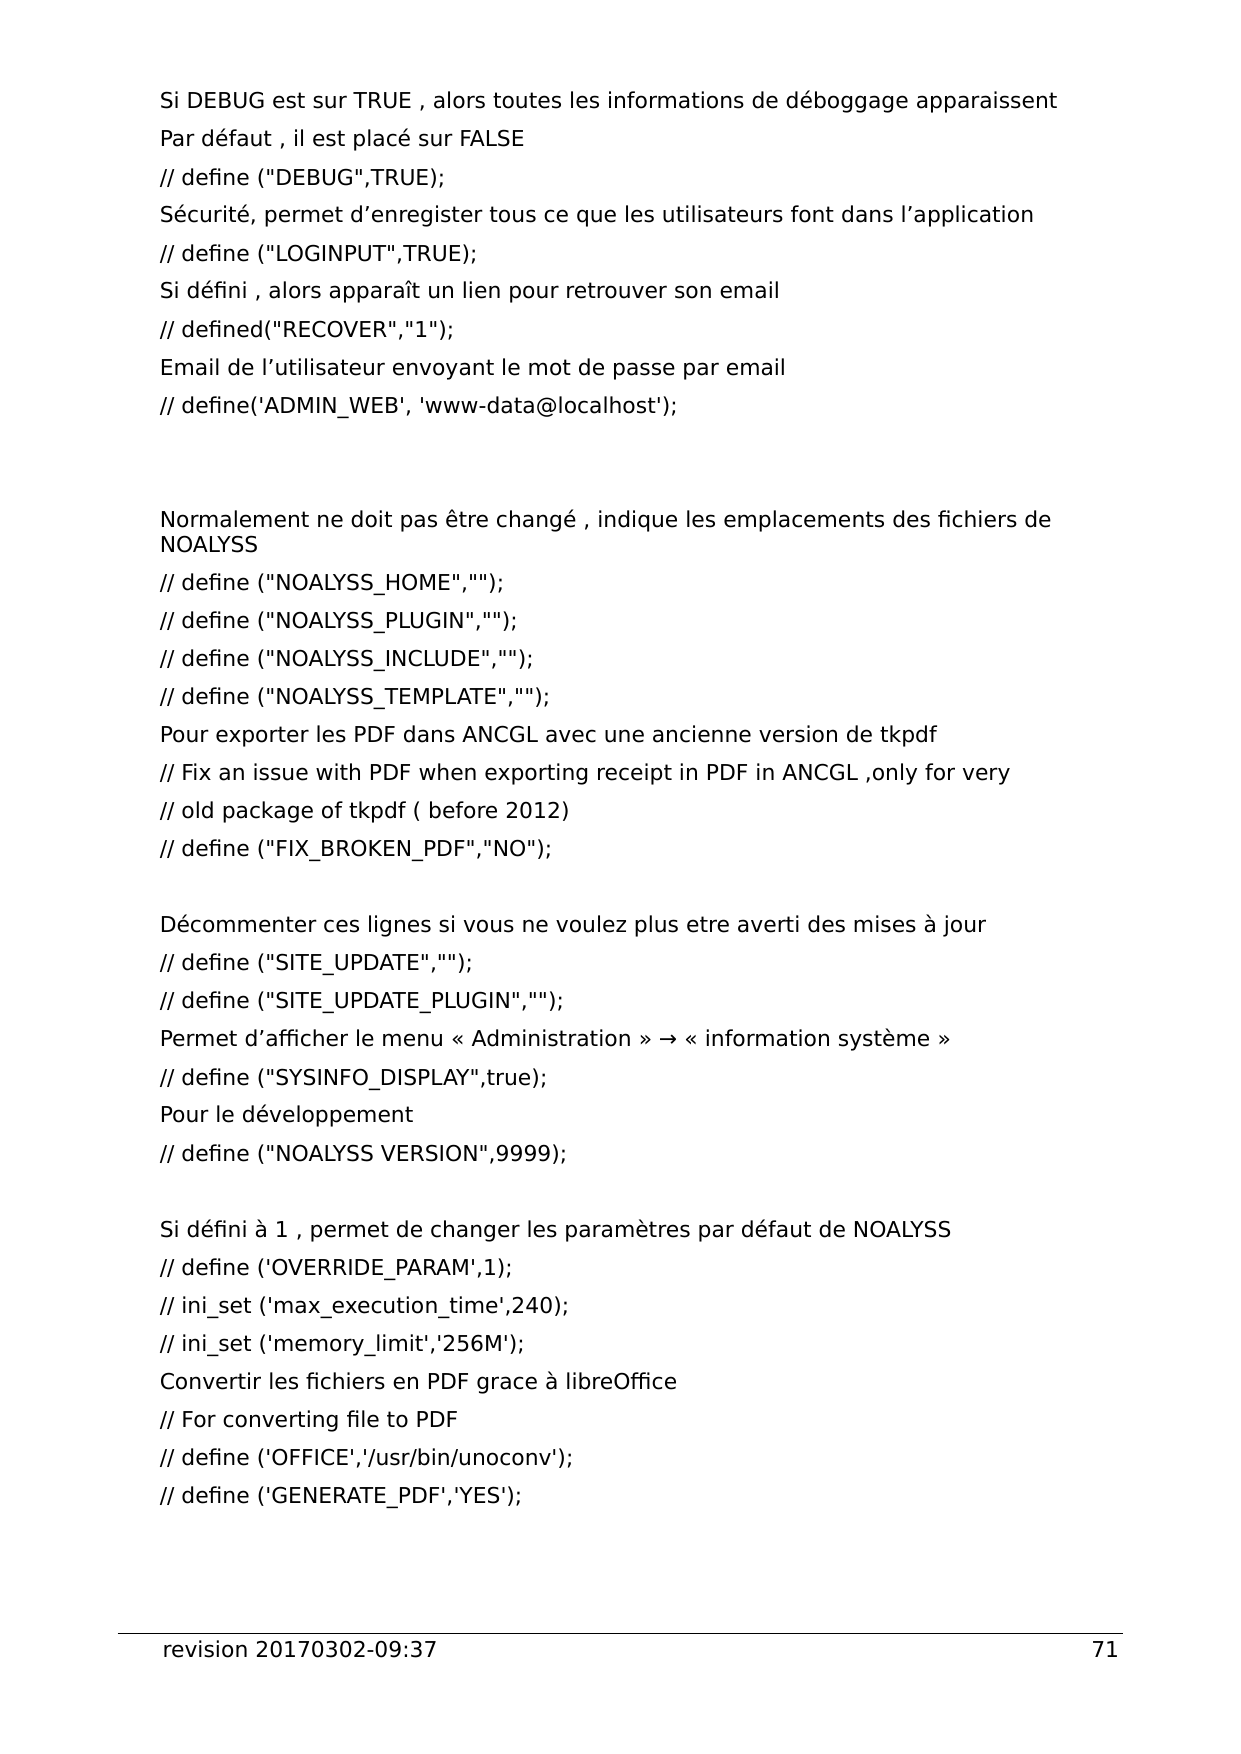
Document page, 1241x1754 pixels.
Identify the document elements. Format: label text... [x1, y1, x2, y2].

text Pour exporter les PDF dans ANCGL avec une ancienne version de tkpdf [159, 722, 1123, 748]
text // ini_set ('max_execution_time',240); [159, 1293, 1123, 1318]
text // define ("NOALYSS_TEMPLATE",""); [159, 684, 1123, 710]
text // ini_set ('memory_limit','256M'); [159, 1331, 1123, 1356]
text // define ("SITE_UPDATE",""); [159, 951, 1123, 976]
text // define ('OVERRIDE_PARAM',1); [159, 1255, 1123, 1280]
text Normalement ne doit pas être changé , indique les emplacements des fichiers de NOALYSS [159, 507, 1123, 558]
text // For converting file to PDF [159, 1407, 1123, 1432]
text // define ("NOALYSS_INCLUDE",""); [159, 646, 1123, 672]
text // define ("FIX_BROKEN_PDF","NO"); [159, 836, 1123, 862]
text Sécurité, permet d’enregister tous ce que les utilisateurs font dans l’application [159, 203, 1123, 228]
text Par défaut , il est placé sur FALSE [159, 127, 1123, 152]
text Convertir les fichiers en PDF grace à libreOffice [159, 1369, 1123, 1394]
text Si défini , alors apparaît un lien pour retrouver son email [159, 279, 1123, 304]
text // defined("RECOVER","1"); [159, 317, 1123, 342]
text // define ("NOALYSS_HOME",""); [159, 570, 1123, 596]
text Email de l’utilisateur envoyant le mot de passe par email [159, 355, 1123, 380]
text // define ("DEBUG",TRUE); [159, 164, 1123, 190]
text // define ("SYSINFO_DISPLAY",true); [159, 1064, 1123, 1090]
text // define ("LOGINPUT",TRUE); [159, 241, 1123, 266]
text // old package of tkpdf ( before 2012) [159, 798, 1123, 824]
text // define('ADMIN_WEB', 'www-data@localhost'); [159, 393, 1123, 418]
text // define ("NOALYSS_PLUGIN",""); [159, 608, 1123, 634]
text Si DEBUG est sur TRUE , alors toutes les informations de déboggage apparaissent [159, 88, 1123, 114]
text Si défini à 1 , permet de changer les paramètres par défaut de NOALYSS [159, 1217, 1123, 1242]
text // define ('OFFICE','/usr/bin/unoconv'); [159, 1445, 1123, 1470]
text // Fix an issue with PDF when exporting receipt in PDF in ANCGL ,only for very [159, 760, 1123, 786]
text Décommenter ces lignes si vous ne voulez plus etre averti des mises à jour [159, 912, 1123, 938]
text Permet d’afficher le menu « Administration » → « information système » [159, 1027, 1123, 1052]
text // define ('GENERATE_PDF','YES'); [159, 1483, 1123, 1508]
text // define ("SITE_UPDATE_PLUGIN",""); [159, 988, 1123, 1014]
text Pour le développement [159, 1103, 1123, 1128]
text // define ("NOALYSS VERSION",9999); [159, 1141, 1123, 1166]
